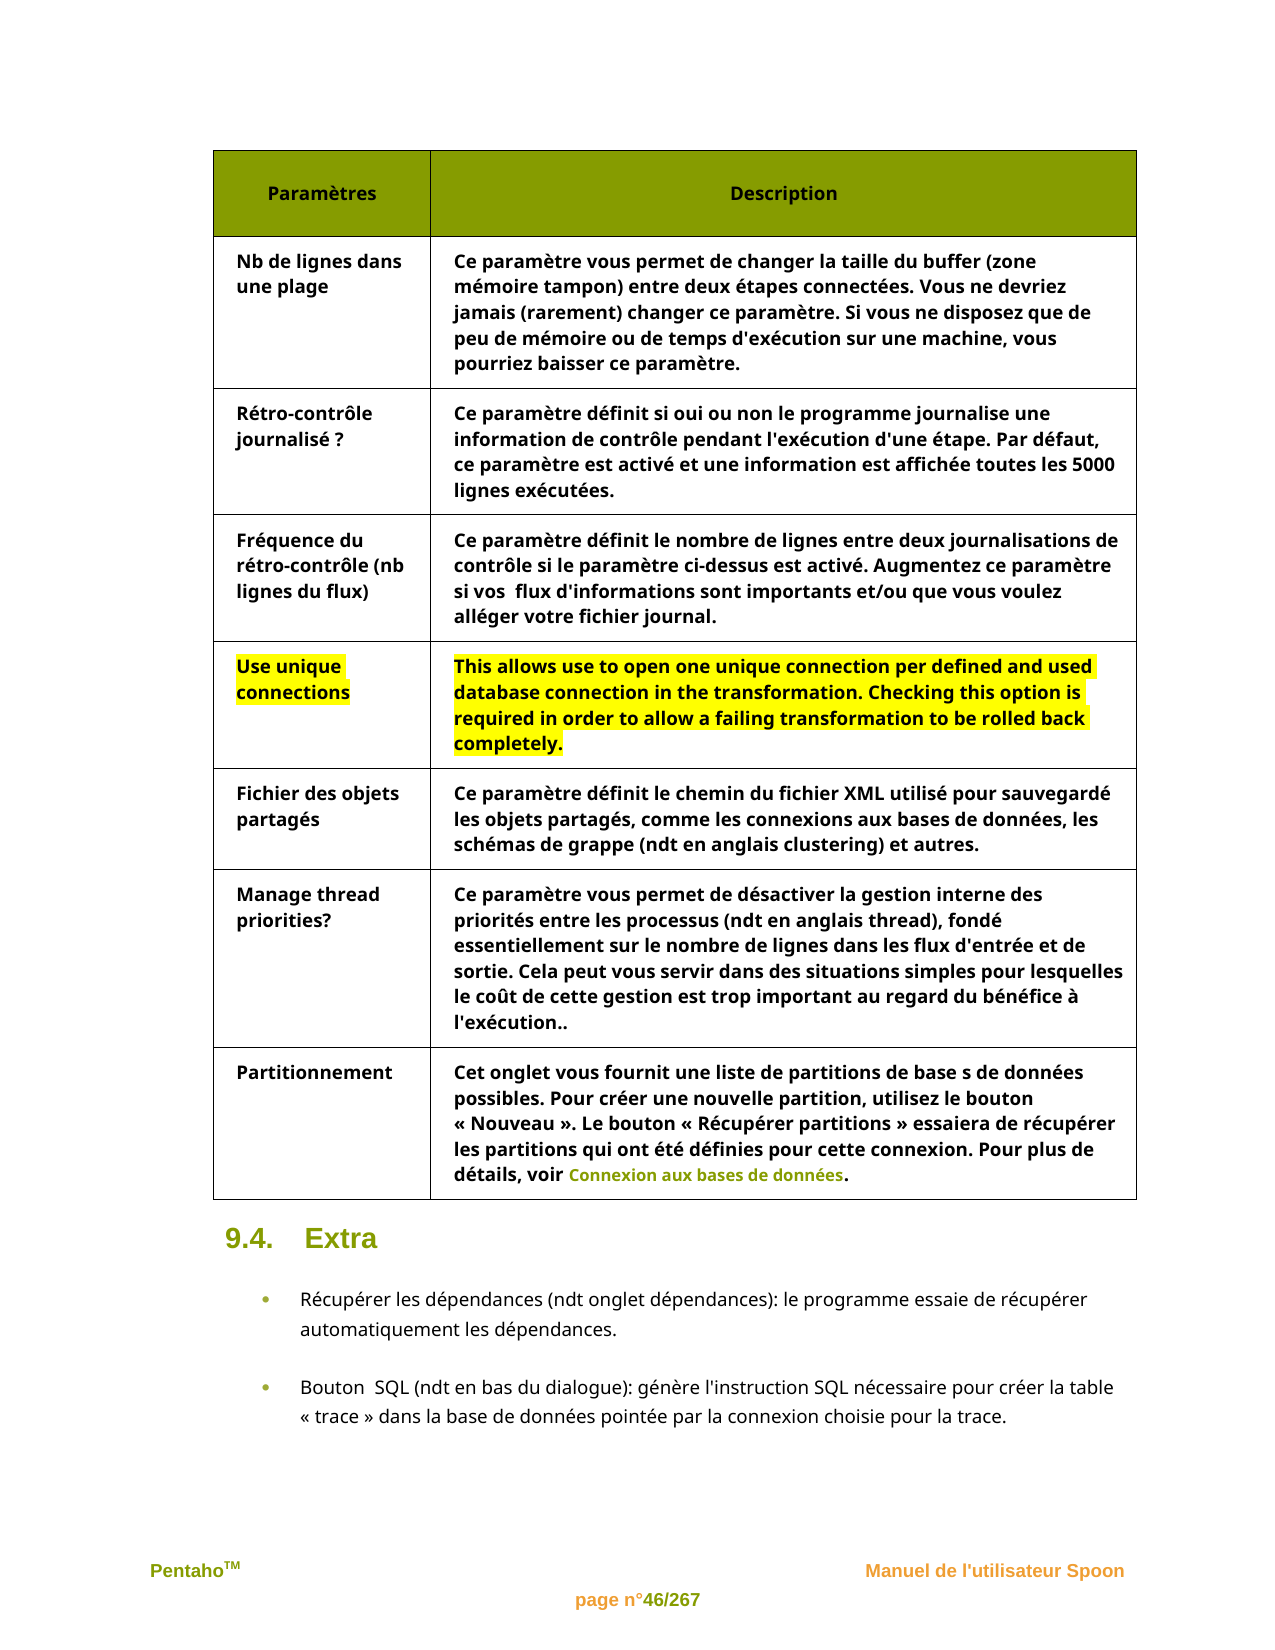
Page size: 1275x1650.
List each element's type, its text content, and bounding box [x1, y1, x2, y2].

table_cell Ce paramètre vous permet de changer la taille du buffer (zone mémoire tampon) entre deux étapes connectées. Vous ne devriez jamais (rarement) changer ce paramètre. Si vous ne disposez que de peu de mémoire ou de temps d'exécution sur une machine, vous pourriez baisser ce paramètre. [431, 237, 1136, 388]
list Récupérer les dépendances (ndt onglet dépendances): le programme essaie de récupérer automatiquement les dépendances. [262, 1283, 1125, 1342]
table_cell Ce paramètre définit le chemin du fichier XML utilisé pour sauvegardé les objets partagés, comme les connexions aux bases de données, les schémas de grappe (ndt en anglais clustering) et autres. [431, 769, 1136, 869]
table_header Description [431, 151, 1136, 236]
table_header Paramètres [214, 151, 430, 236]
table_cell Nb de lignes dans une plage [214, 237, 430, 388]
table_cell This allows use to open one unique connection per defined and used database connection in the transformation. Checking this option is required in order to allow a failing transformation to be rolled back completely. [431, 642, 1136, 768]
table_cell Ce paramètre vous permet de désactiver la gestion interne des priorités entre les processus (ndt en anglais thread), fondé essentiellement sur le nombre de lignes dans les flux d'entrée et de sortie. Cela peut vous servir dans des situations simples pour lesquelles le coût de cette gestion est trop important au regard du bénéfice à l'exécution.. [431, 870, 1136, 1047]
subtitle Extra [225, 1225, 1125, 1254]
list Bouton SQL (ndt en bas du dialogue): génère l'instruction SQL nécessaire pour créer la table « trace » dans la base de données pointée par la connexion choisie pour la trace. [262, 1371, 1125, 1429]
table_cell Cet onglet vous fournit une liste de partitions de base s de données possibles. Pour créer une nouvelle partition, utilisez le bouton « Nouveau ». Le bouton « Récupérer partitions » essaiera de récupérer les partitions qui ont été définies pour cette connexion. Pour plus de détails, voir Connexion aux bases de données. [431, 1048, 1136, 1199]
table_cell Rétro-contrôle journalisé ? [214, 389, 430, 514]
table_cell Partitionnement [214, 1048, 430, 1199]
table_cell Manage thread priorities? [214, 870, 430, 1047]
table_cell Ce paramètre définit le nombre de lignes entre deux journalisations de contrôle si le paramètre ci-dessus est activé. Augmentez ce paramètre si vos flux d'informations sont importants et/ou que vous voulez alléger votre fichier journal. [431, 515, 1136, 641]
table_cell Use unique connections [214, 642, 430, 768]
table_cell Fichier des objets partagés [214, 769, 430, 869]
table_cell Ce paramètre définit si oui ou non le programme journalise une information de contrôle pendant l'exécution d'une étape. Par défaut, ce paramètre est activé et une information est affichée toutes les 5000 lignes exécutées. [431, 389, 1136, 514]
table_cell Fréquence du rétro-contrôle (nb lignes du flux) [214, 515, 430, 641]
